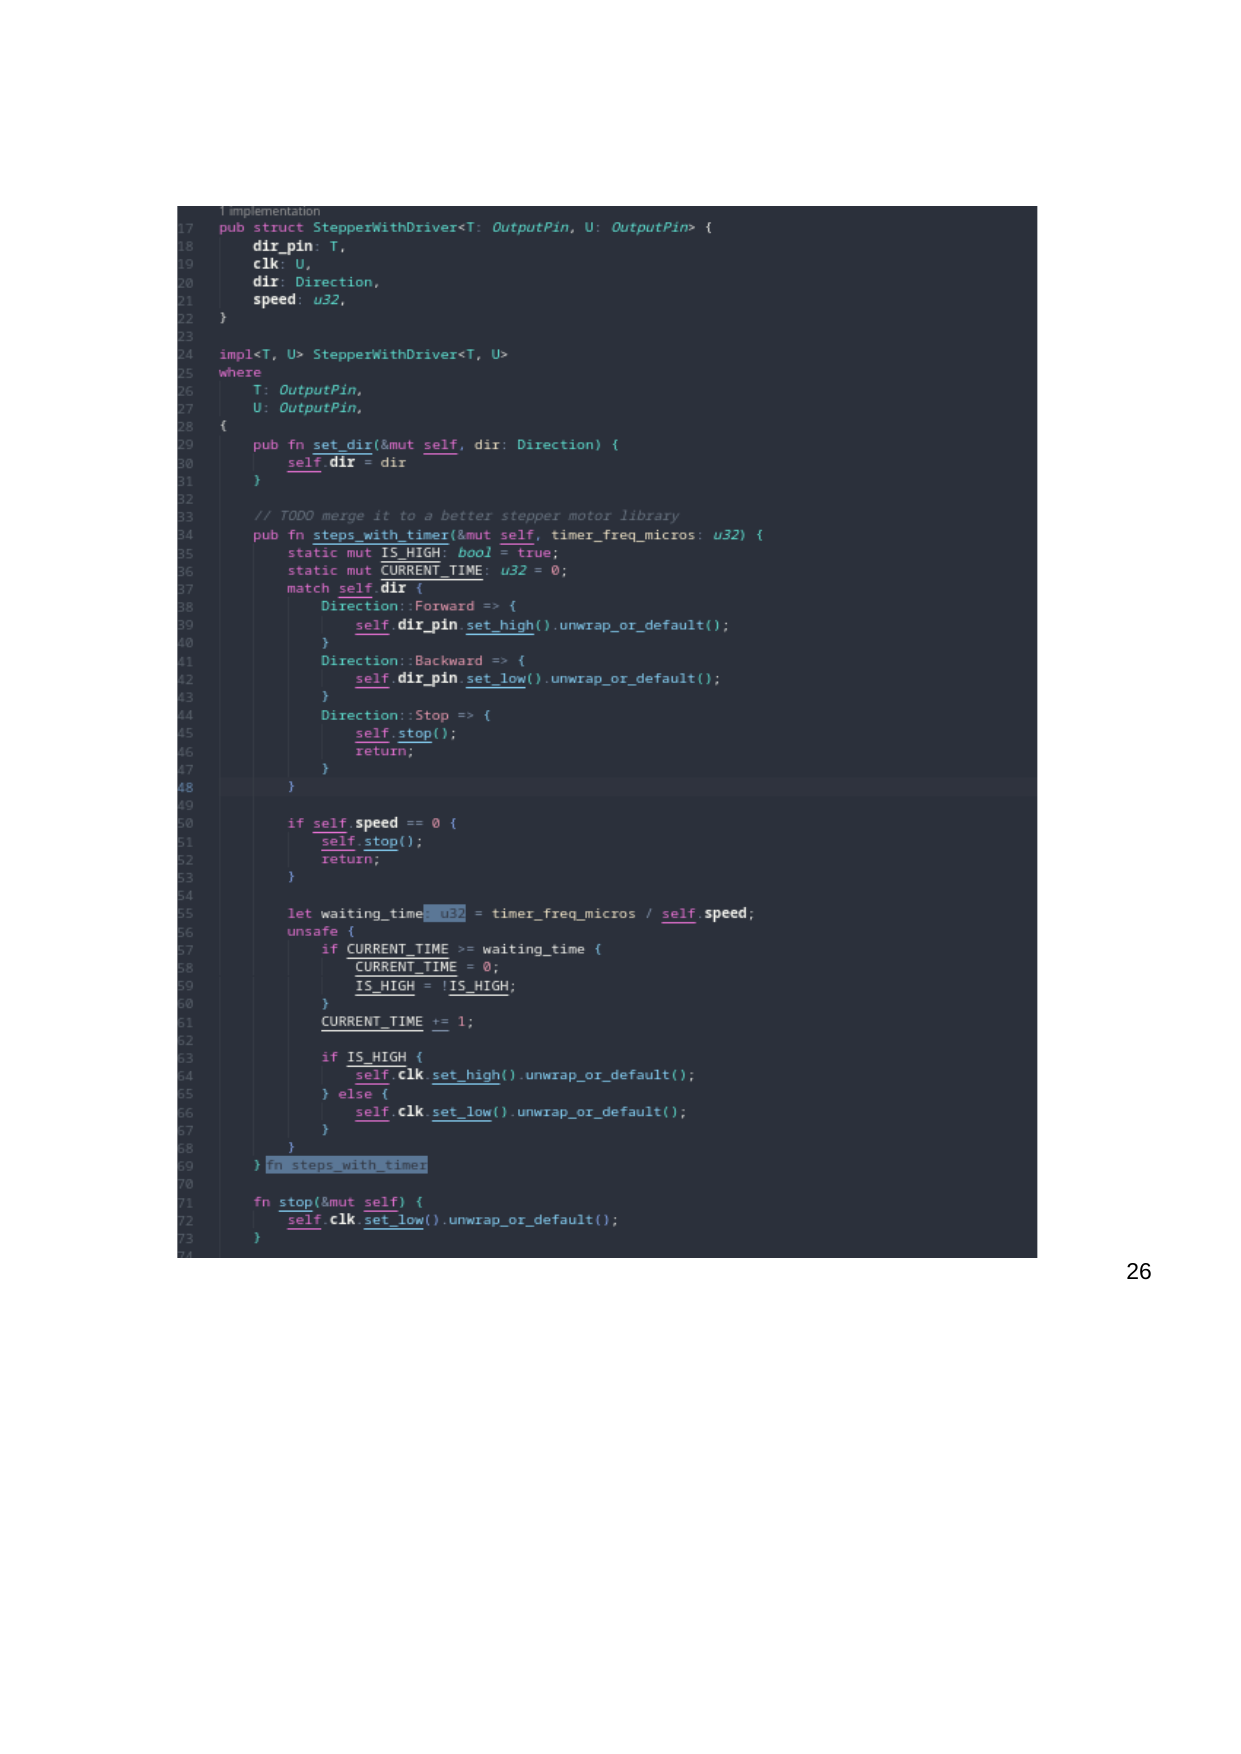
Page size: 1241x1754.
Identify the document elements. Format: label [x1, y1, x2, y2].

picture [177, 206, 1038, 1258]
